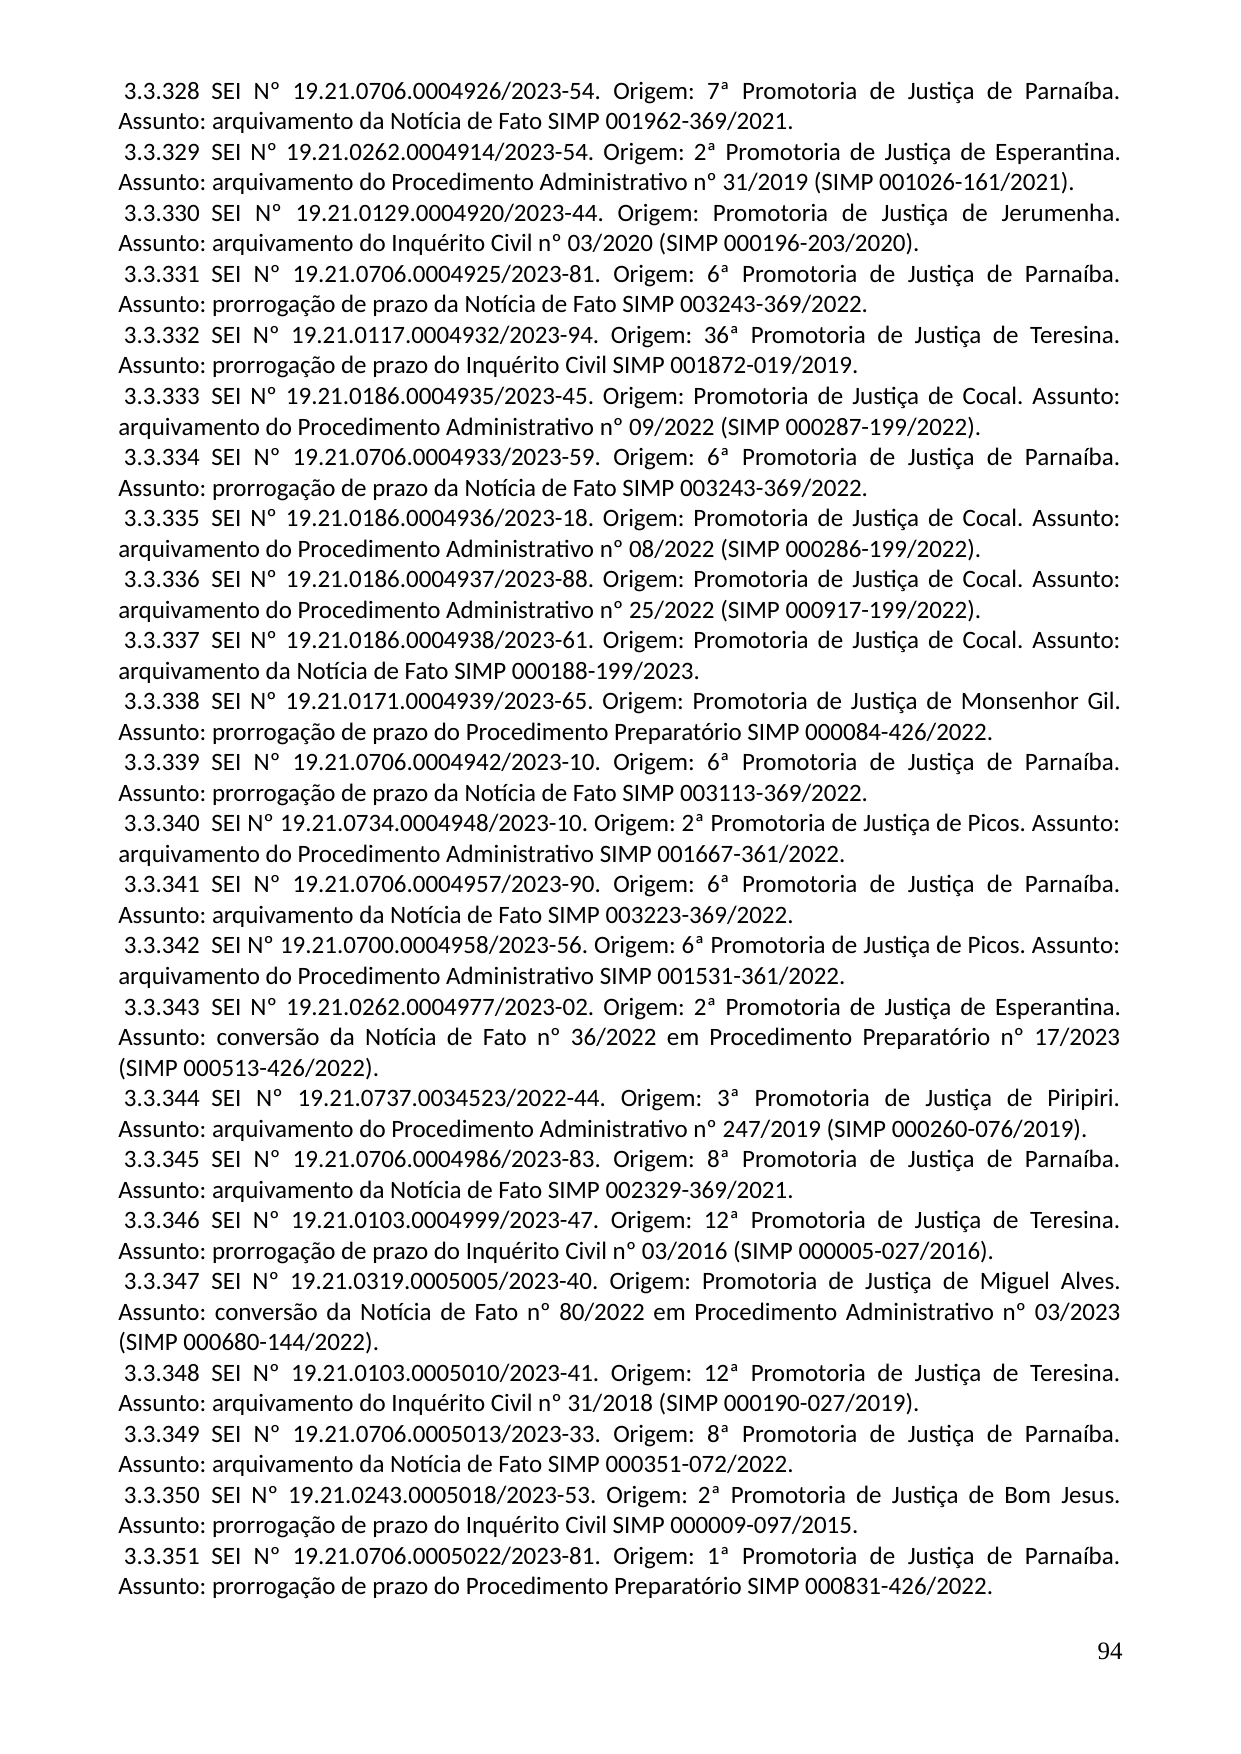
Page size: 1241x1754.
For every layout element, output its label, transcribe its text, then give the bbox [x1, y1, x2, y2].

list SEI Nº 19.21.0706.0005022/2023-81. Origem: 1ª Promotoria de Justiça de Parnaíba. Assunto: prorrogação de prazo do Procedimento Preparatório SIMP 000831-426/2022. [118, 1540, 1122, 1601]
list SEI Nº 19.21.0186.0004938/2023-61. Origem: Promotoria de Justiça de Cocal. Assunto: arquivamento da Notícia de Fato SIMP 000188-199/2023. [118, 624, 1122, 685]
list SEI Nº 19.21.0103.0005010/2023-41. Origem: 12ª Promotoria de Justiça de Teresina. Assunto: arquivamento do Inquérito Civil nº 31/2018 (SIMP 000190-027/2019). [118, 1357, 1122, 1418]
list SEI Nº 19.21.0737.0034523/2022-44. Origem: 3ª Promotoria de Justiça de Piripiri. Assunto: arquivamento do Procedimento Administrativo nº 247/2019 (SIMP 000260-076/2019). [118, 1082, 1122, 1143]
list SEI Nº 19.21.0117.0004932/2023-94. Origem: 36ª Promotoria de Justiça de Teresina. Assunto: prorrogação de prazo do Inquérito Civil SIMP 001872-019/2019. [118, 319, 1122, 380]
list SEI Nº 19.21.0103.0004999/2023-47. Origem: 12ª Promotoria de Justiça de Teresina. Assunto: prorrogação de prazo do Inquérito Civil nº 03/2016 (SIMP 000005-027/2016). [118, 1204, 1122, 1265]
list SEI Nº 19.21.0706.0004942/2023-10. Origem: 6ª Promotoria de Justiça de Parnaíba. Assunto: prorrogação de prazo da Notícia de Fato SIMP 003113-369/2022. [118, 746, 1122, 807]
list SEI Nº 19.21.0262.0004914/2023-54. Origem: 2ª Promotoria de Justiça de Esperantina. Assunto: arquivamento do Procedimento Administrativo nº 31/2019 (SIMP 001026-161/2021). [118, 136, 1122, 197]
list SEI Nº 19.21.0243.0005018/2023-53. Origem: 2ª Promotoria de Justiça de Bom Jesus. Assunto: prorrogação de prazo do Inquérito Civil SIMP 000009-097/2015. [118, 1479, 1122, 1540]
list SEI Nº 19.21.0129.0004920/2023-44. Origem: Promotoria de Justiça de Jerumenha. Assunto: arquivamento do Inquérito Civil nº 03/2020 (SIMP 000196-203/2020). [118, 197, 1122, 258]
list SEI Nº 19.21.0734.0004948/2023-10. Origem: 2ª Promotoria de Justiça de Picos. Assunto: arquivamento do Procedimento Administrativo SIMP 001667-361/2022. [118, 807, 1122, 868]
list SEI Nº 19.21.0706.0004957/2023-90. Origem: 6ª Promotoria de Justiça de Parnaíba. Assunto: arquivamento da Notícia de Fato SIMP 003223-369/2022. [118, 868, 1122, 929]
list SEI Nº 19.21.0186.0004937/2023-88. Origem: Promotoria de Justiça de Cocal. Assunto: arquivamento do Procedimento Administrativo nº 25/2022 (SIMP 000917-199/2022). [118, 563, 1122, 624]
list SEI Nº 19.21.0706.0004926/2023-54. Origem: 7ª Promotoria de Justiça de Parnaíba. Assunto: arquivamento da Notícia de Fato SIMP 001962-369/2021. [118, 75, 1122, 136]
list SEI Nº 19.21.0706.0004986/2023-83. Origem: 8ª Promotoria de Justiça de Parnaíba. Assunto: arquivamento da Notícia de Fato SIMP 002329-369/2021. [118, 1143, 1122, 1204]
list SEI Nº 19.21.0706.0004925/2023-81. Origem: 6ª Promotoria de Justiça de Parnaíba. Assunto: prorrogação de prazo da Notícia de Fato SIMP 003243-369/2022. [118, 258, 1122, 319]
list SEI Nº 19.21.0262.0004977/2023-02. Origem: 2ª Promotoria de Justiça de Esperantina. Assunto: conversão da Notícia de Fato nº 36/2022 em Procedimento Preparatório nº 17/2023 (SIMP 000513-426/2022). [118, 991, 1122, 1082]
list SEI Nº 19.21.0319.0005005/2023-40. Origem: Promotoria de Justiça de Miguel Alves. Assunto: conversão da Notícia de Fato nº 80/2022 em Procedimento Administrativo nº 03/2023 (SIMP 000680-144/2022). [118, 1265, 1122, 1357]
list SEI Nº 19.21.0700.0004958/2023-56. Origem: 6ª Promotoria de Justiça de Picos. Assunto: arquivamento do Procedimento Administrativo SIMP 001531-361/2022. [118, 929, 1122, 991]
list SEI Nº 19.21.0186.0004936/2023-18. Origem: Promotoria de Justiça de Cocal. Assunto: arquivamento do Procedimento Administrativo nº 08/2022 (SIMP 000286-199/2022). [118, 502, 1122, 563]
list SEI Nº 19.21.0706.0005013/2023-33. Origem: 8ª Promotoria de Justiça de Parnaíba. Assunto: arquivamento da Notícia de Fato SIMP 000351-072/2022. [118, 1418, 1122, 1479]
list SEI Nº 19.21.0706.0004933/2023-59. Origem: 6ª Promotoria de Justiça de Parnaíba. Assunto: prorrogação de prazo da Notícia de Fato SIMP 003243-369/2022. [118, 441, 1122, 502]
list SEI Nº 19.21.0171.0004939/2023-65. Origem: Promotoria de Justiça de Monsenhor Gil. Assunto: prorrogação de prazo do Procedimento Preparatório SIMP 000084-426/2022. [118, 685, 1122, 746]
list SEI Nº 19.21.0186.0004935/2023-45. Origem: Promotoria de Justiça de Cocal. Assunto: arquivamento do Procedimento Administrativo nº 09/2022 (SIMP 000287-199/2022). [118, 380, 1122, 441]
